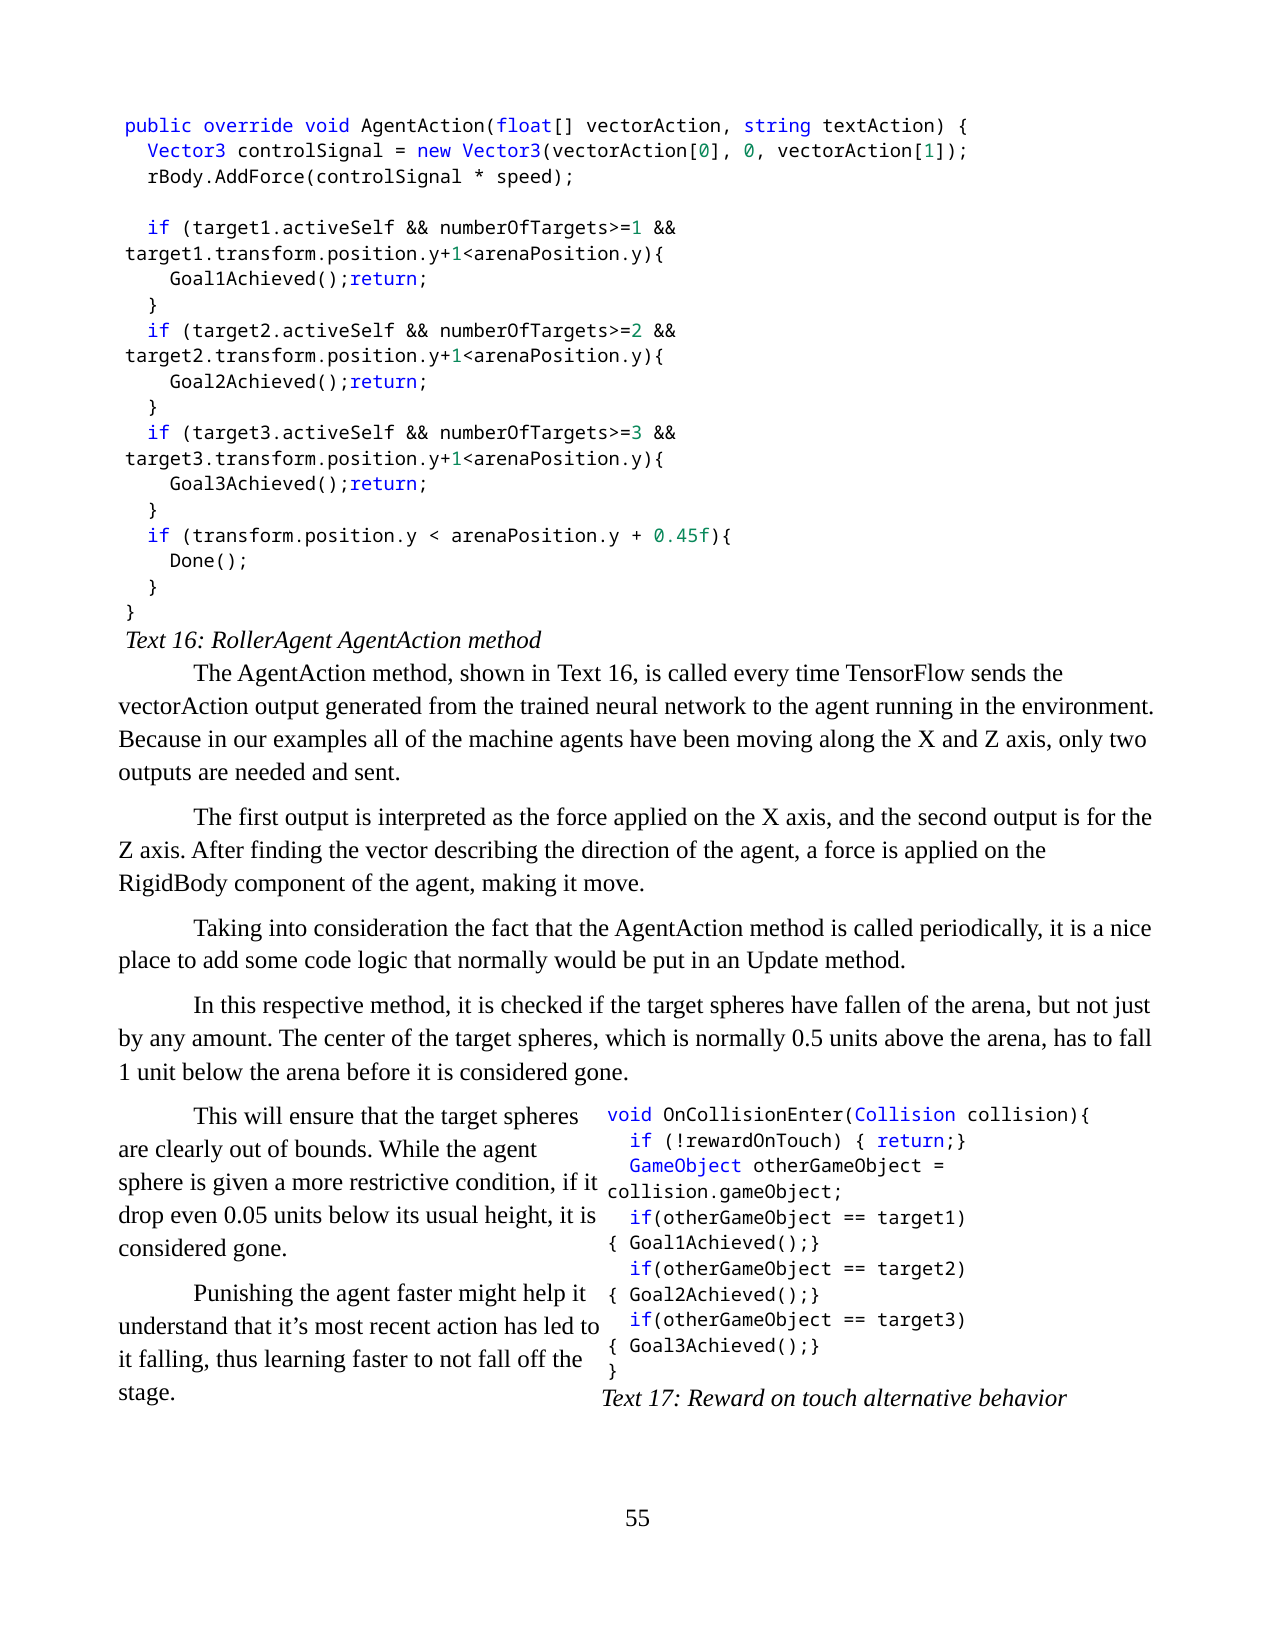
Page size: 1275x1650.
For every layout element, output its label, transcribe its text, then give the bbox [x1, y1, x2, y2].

text The first output is interpreted as the force applied on the X axis, and the second output is for the Z axis. After finding the vector describing the direction of the agent, a force is applied on the RigidBody component of the agent, making it move. [118, 802, 1157, 896]
text Punishing the agent faster might help it understand that it’s most recent action has led to it falling, thus learning faster to not fall off the stage. [118, 1278, 601, 1406]
text Text 17: Reward on touch alternative behavior [601, 1114, 1153, 1412]
text This will ensure that the target spheres are clearly out of bounds. While the agent sphere is given a more restrictive condition, if it drop even 0.05 units below its usual height, it is considered gone. [118, 1101, 1157, 1262]
text The AgentAction method, shown in Text 16, is called every time TensorFlow sends the vectorAction output generated from the trained neural network to the agent running in the environment. Because in our examples all of the machine agents have been moving along the X and Z axis, only two outputs are needed and sent. [118, 112, 1157, 786]
text Taking into consideration the fact that the AgentAction method is called periodically, it is a nice place to add some code logic that normally would be put in an Update method. [118, 913, 1157, 974]
text In this respective method, it is checked if the target spheres have fallen of the arena, but not just by any amount. The center of the target spheres, which is normally 0.5 units above the arena, has to fall 1 unit below the arena before it is considered gone. [118, 991, 1157, 1085]
text Text 16: RollerAgent AgentAction method [125, 124, 1153, 653]
